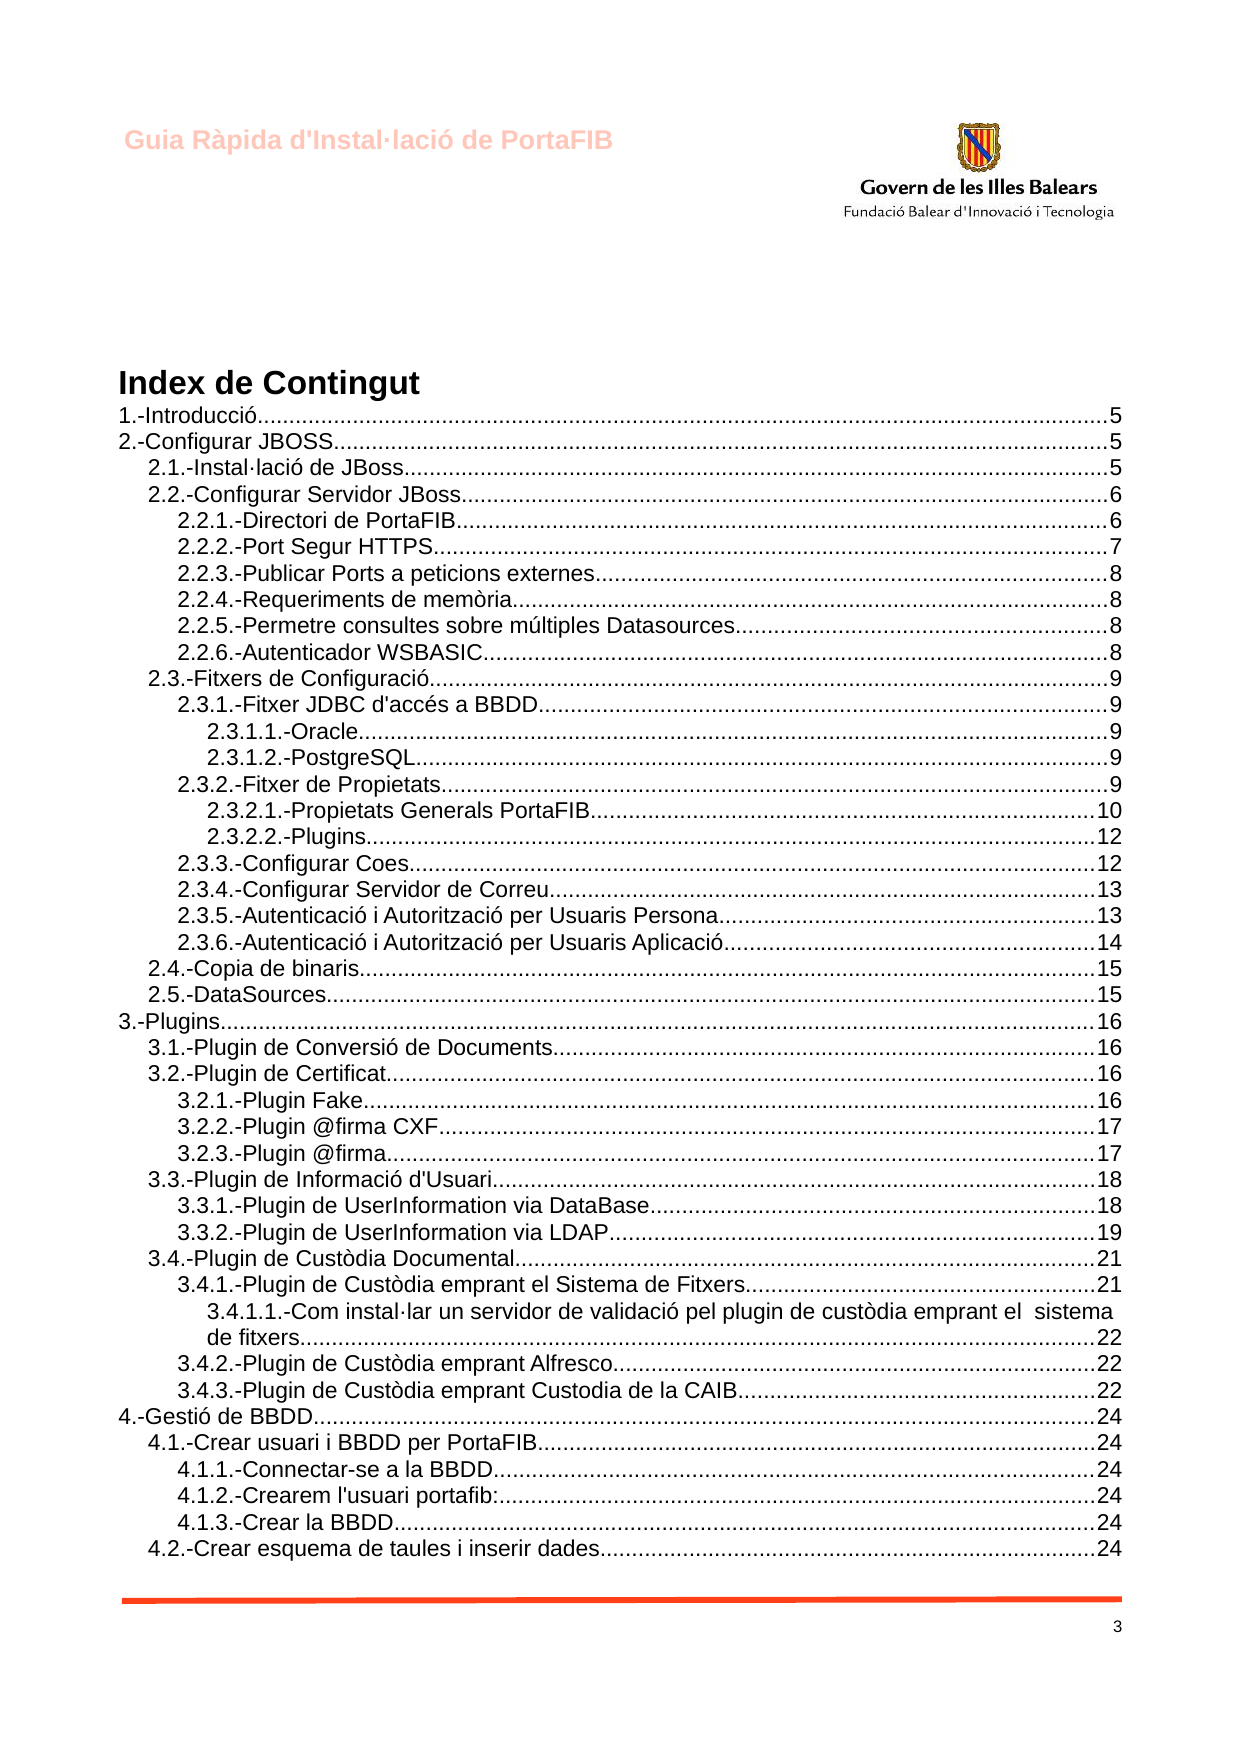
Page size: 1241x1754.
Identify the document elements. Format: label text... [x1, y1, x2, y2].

text 4.1.3.-Crear la BBDD 24 [177, 1508, 1122, 1535]
text 2.2.-Configurar Servidor JBoss 6 [148, 481, 1122, 507]
text 2.3.2.1.-Propietats Generals PortaFIB 10 [207, 797, 1122, 823]
text 2.5.-DataSources 15 [148, 981, 1122, 1008]
text 2.3.2.2.-Plugins 12 [207, 823, 1122, 849]
text 3.4.3.-Plugin de Custòdia emprant Custodia de la CAIB 22 [177, 1377, 1122, 1403]
subtitle Index de Contingut [118, 363, 1122, 402]
text 2.-Configurar JBOSS 5 [118, 428, 1122, 454]
text 2.1.-Instal·lació de JBoss 5 [148, 454, 1122, 481]
text 3.2.3.-Plugin @firma 17 [177, 1139, 1122, 1166]
text 2.2.6.-Autenticador WSBASIC 8 [177, 639, 1122, 665]
text 2.3.1.2.-PostgreSQL 9 [207, 744, 1122, 771]
text 3.4.1.-Plugin de Custòdia emprant el Sistema de Fitxers 21 [177, 1271, 1122, 1298]
text 2.3.6.-Autenticació i Autorització per Usuaris Aplicació 14 [177, 929, 1122, 955]
text 2.3.1.-Fitxer JDBC d'accés a BBDD 9 [177, 691, 1122, 718]
text 2.3.3.-Configurar Coes 12 [177, 849, 1122, 876]
text 2.3.-Fitxers de Configuració 9 [148, 665, 1122, 691]
text 3.3.1.-Plugin de UserInformation via DataBase 18 [177, 1192, 1122, 1218]
text 4.1.1.-Connectar-se a la BBDD 24 [177, 1456, 1122, 1482]
text 3.3.2.-Plugin de UserInformation via LDAP 19 [177, 1218, 1122, 1245]
text 2.3.4.-Configurar Servidor de Correu 13 [177, 876, 1122, 902]
text 2.2.2.-Port Segur HTTPS 7 [177, 533, 1122, 560]
text 3.2.-Plugin de Certificat 16 [148, 1060, 1122, 1087]
text 2.2.4.-Requeriments de memòria 8 [177, 586, 1122, 612]
text 3.4.2.-Plugin de Custòdia emprant Alfresco 22 [177, 1350, 1122, 1377]
text 2.4.-Copia de binaris 15 [148, 955, 1122, 981]
text 1.-Introducció 5 [118, 402, 1122, 428]
text 2.2.5.-Permetre consultes sobre múltiples Datasources 8 [177, 612, 1122, 639]
text 2.3.1.1.-Oracle 9 [207, 718, 1122, 744]
text 4.1.2.-Crearem l'usuari portafib: 24 [177, 1482, 1122, 1508]
text 3.2.1.-Plugin Fake 16 [177, 1087, 1122, 1113]
text 3.3.-Plugin de Informació d'Usuari 18 [148, 1166, 1122, 1192]
text 2.3.5.-Autenticació i Autorització per Usuaris Persona 13 [177, 902, 1122, 929]
text 4.2.-Crear esquema de taules i inserir dades 24 [148, 1535, 1122, 1561]
text 4.-Gestió de BBDD 24 [118, 1403, 1122, 1429]
text 2.2.1.-Directori de PortaFIB 6 [177, 507, 1122, 533]
picture [840, 123, 1117, 220]
text 2.2.3.-Publicar Ports a peticions externes 8 [177, 560, 1122, 586]
text 3.4.-Plugin de Custòdia Documental 21 [148, 1245, 1122, 1271]
text 4.1.-Crear usuari i BBDD per PortaFIB 24 [148, 1429, 1122, 1456]
text 3.1.-Plugin de Conversió de Documents 16 [148, 1034, 1122, 1060]
text 3.2.2.-Plugin @firma CXF 17 [177, 1113, 1122, 1139]
text 3.-Plugins 16 [118, 1008, 1122, 1034]
text 2.3.2.-Fitxer de Propietats 9 [177, 771, 1122, 797]
text 3.4.1.1.-Com instal·lar un servidor de validació pel plugin de custòdia emprant el sistema de fitxers 22 [207, 1298, 1122, 1350]
